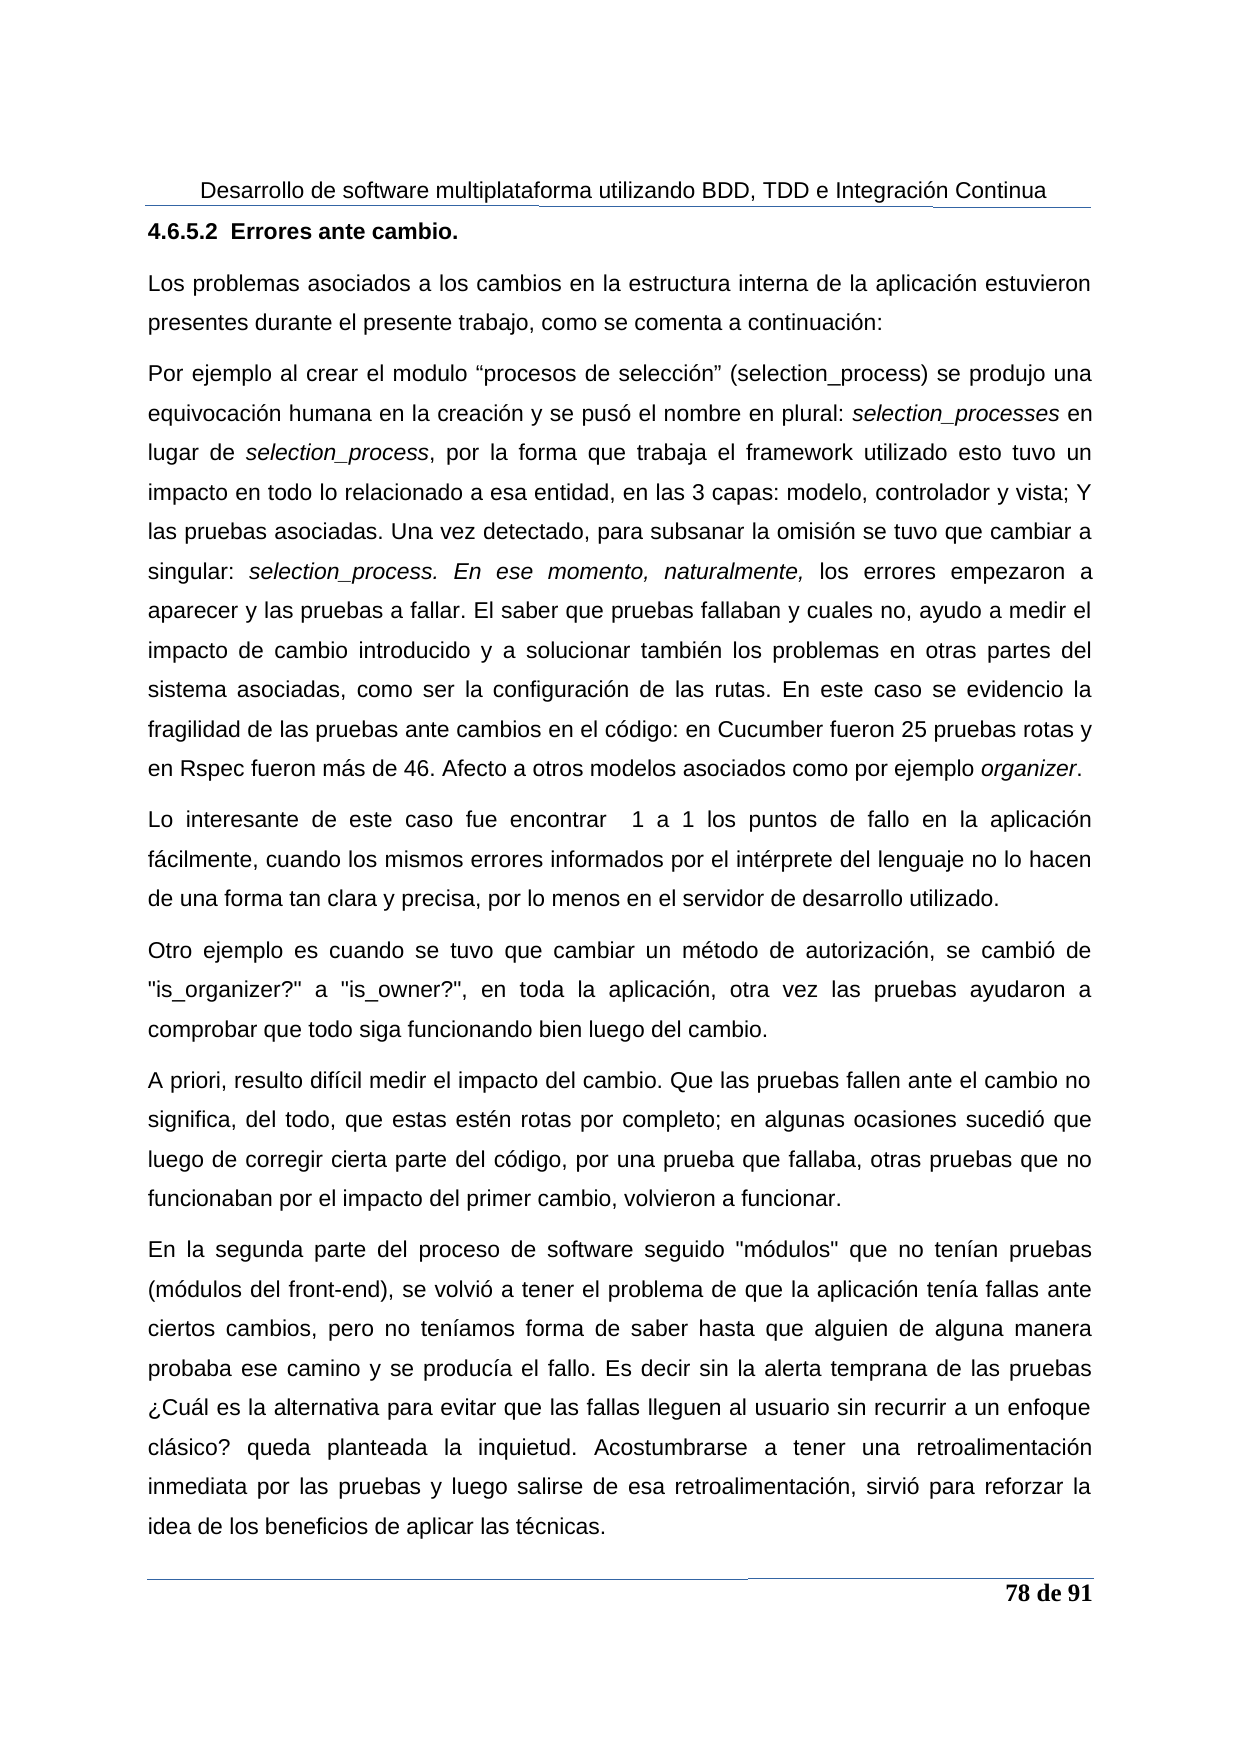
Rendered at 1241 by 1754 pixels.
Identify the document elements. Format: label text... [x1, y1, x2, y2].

text Los problemas asociados a los cambios en la estructura interna de la aplicación estuvieron presentes durante el presente trabajo, como se comenta a continuación: [148, 269, 1093, 335]
text Por ejemplo al crear el modulo “procesos de selección” (selection_process) se produjo una equivocación humana en la creación y se pusó el nombre en plural: selection_processes en lugar de selection_process, por la forma que trabaja el framework utilizado esto tuvo un impacto en todo lo relacionado a esa entidad, en las 3 capas: modelo, controlador y vista; Y las pruebas asociadas. Una vez detectado, para subsanar la omisión se tuvo que cambiar a singular: selection_process. En ese momento, naturalmente, los errores empezaron a aparecer y las pruebas a fallar. El saber que pruebas fallaban y cuales no, ayudo a medir el impacto de cambio introducido y a solucionar también los problemas en otras partes del sistema asociadas, como ser la configuración de las rutas. En este caso se evidencio la fragilidad de las pruebas ante cambios en el código: en Cucumber fueron 25 pruebas rotas y en Rspec fueron más de 46. Afecto a otros modelos asociados como por ejemplo organizer. [148, 360, 1093, 781]
text 4.6.5.2 Errores ante cambio. [148, 218, 1093, 245]
text En la segunda parte del proceso de software seguido "módulos" que no tenían pruebas (módulos del front-end), se volvió a tener el problema de que la aplicación tenía fallas ante ciertos cambios, pero no teníamos forma de saber hasta que alguien de alguna manera probaba ese camino y se producía el fallo. Es decir sin la alerta temprana de las pruebas ¿Cuál es la alternativa para evitar que las fallas lleguen al usuario sin recurrir a un enfoque clásico? queda planteada la inquietud. Acostumbrarse a tener una retroalimentación inmediata por las pruebas y luego salirse de esa retroalimentación, sirvió para reforzar la idea de los beneficios de aplicar las técnicas. [148, 1236, 1093, 1539]
text Lo interesante de este caso fue encontrar 1 a 1 los puntos de fallo en la aplicación fácilmente, cuando los mismos errores informados por el intérprete del lenguaje no lo hacen de una forma tan clara y precisa, por lo menos en el servidor de desarrollo utilizado. [148, 806, 1093, 912]
text Otro ejemplo es cuando se tuvo que cambiar un método de autorización, se cambió de "is_organizer?" a "is_owner?", en toda la aplicación, otra vez las pruebas ayudaron a comprobar que todo siga funcionando bien luego del cambio. [148, 937, 1093, 1042]
text A priori, resulto difícil medir el impacto del cambio. Que las pruebas fallen ante el cambio no significa, del todo, que estas estén rotas por completo; en algunas ocasiones sucedió que luego de corregir cierta parte del código, por una prueba que fallaba, otras pruebas que no funcionaban por el impacto del primer cambio, volvieron a funcionar. [148, 1067, 1093, 1212]
